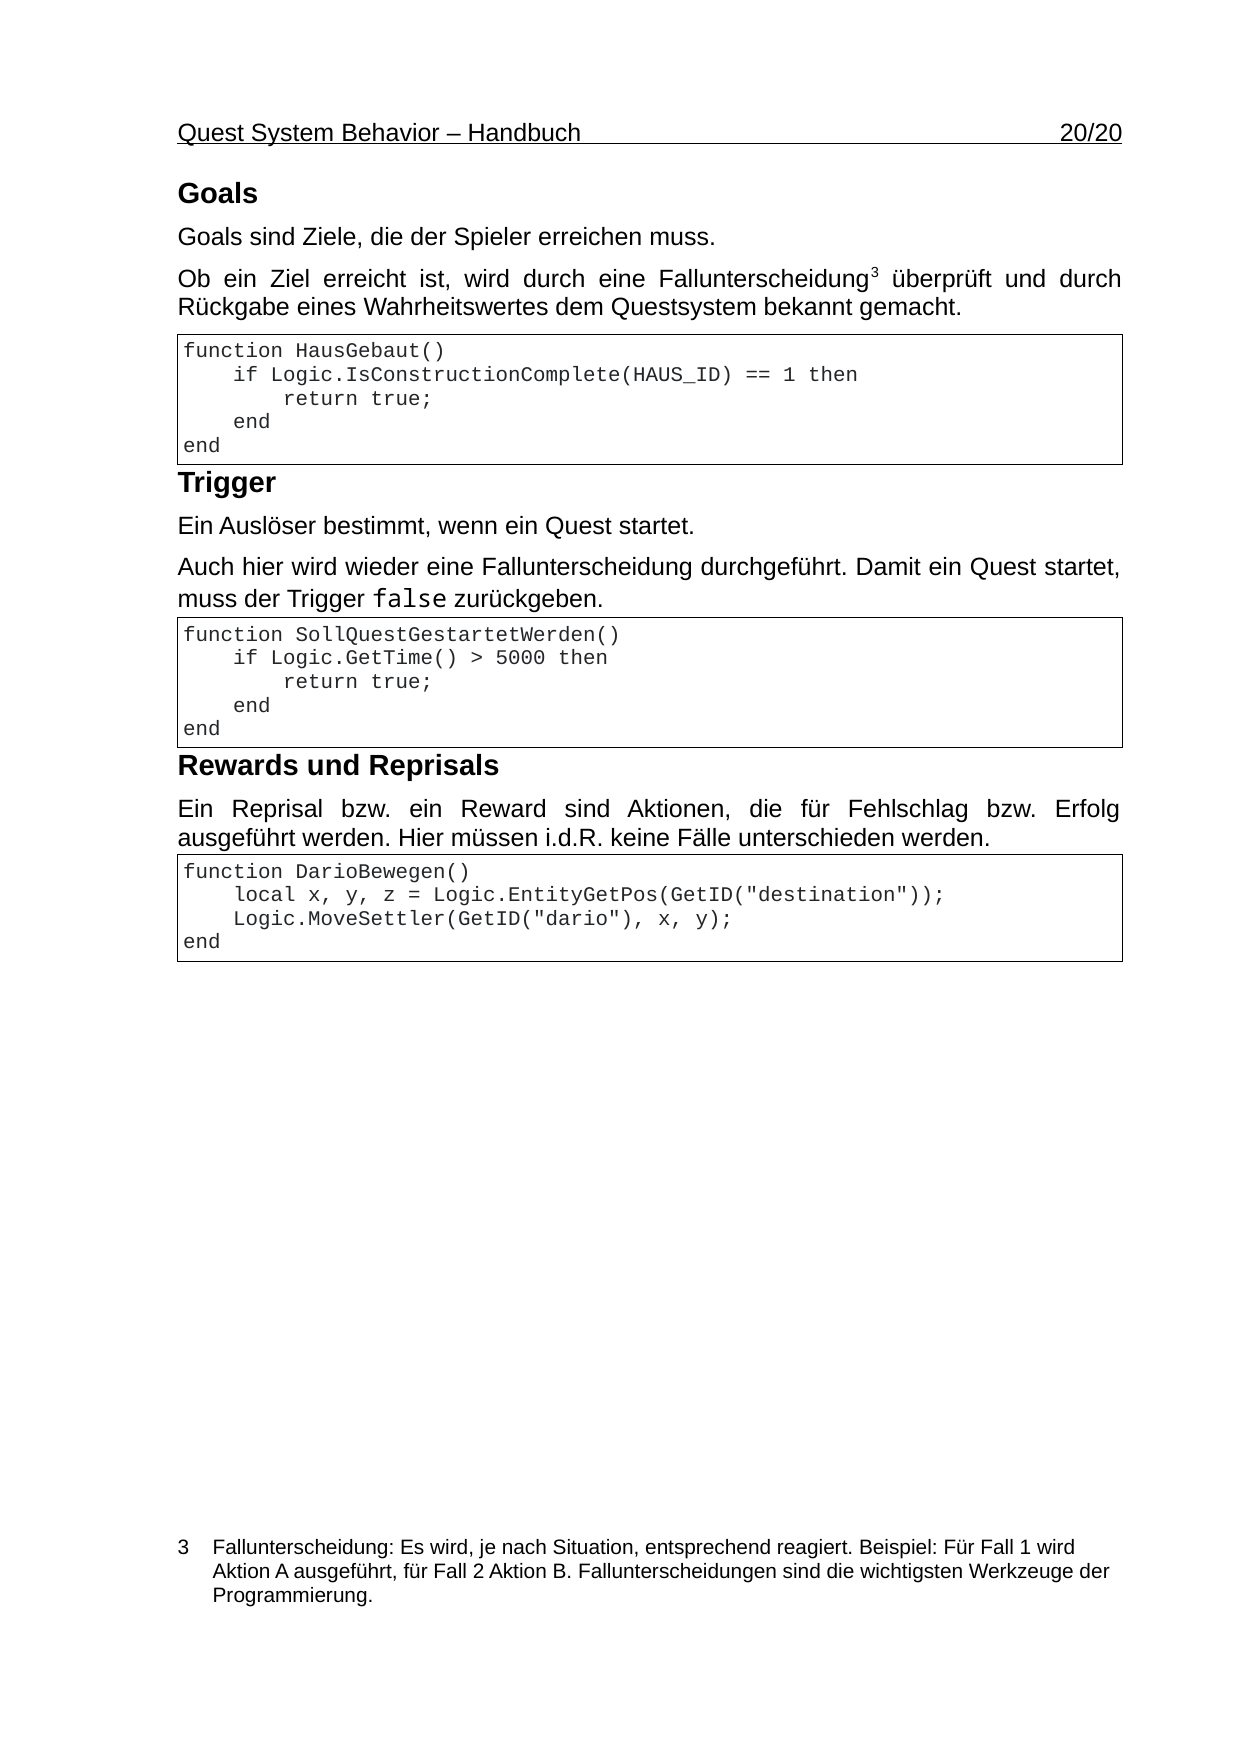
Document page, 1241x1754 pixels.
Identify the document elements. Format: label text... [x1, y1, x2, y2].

text Ein Reprisal bzw. ein Reward sind Aktionen, die für Fehlschlag bzw. Erfolg ausgeführt werden. Hier müssen i.d.R. keine Fälle unterschieden werden. [177, 794, 1122, 852]
text Ob ein Ziel erreicht ist, wird durch eine Fallunterscheidung überprüft und durch Rückgabe eines Wahrheitswertes dem Questsystem bekannt gemacht. [177, 264, 1122, 321]
text Auch hier wird wieder eine Fallunterscheidung durchgeführt. Damit ein Quest startet, muss der Trigger false zurückgeben. [177, 552, 1122, 615]
text Goals [177, 176, 1122, 210]
text Fallunterscheidung: Es wird, je nach Situation, entsprechend reagiert. Beispiel: Für Fall 1 wird Aktion A ausgeführt, für Fall 2 Aktion B. Fallunterscheidungen sind die wichtigsten Werkzeuge der Programmierung. [177, 1534, 1122, 1606]
text Trigger [177, 465, 1122, 498]
text Ein Auslöser bestimmt, wenn ein Quest startet. [177, 511, 1122, 539]
text Rewards und Reprisals [177, 748, 1122, 782]
text Goals sind Ziele, die der Spieler erreichen muss. [177, 222, 1122, 251]
